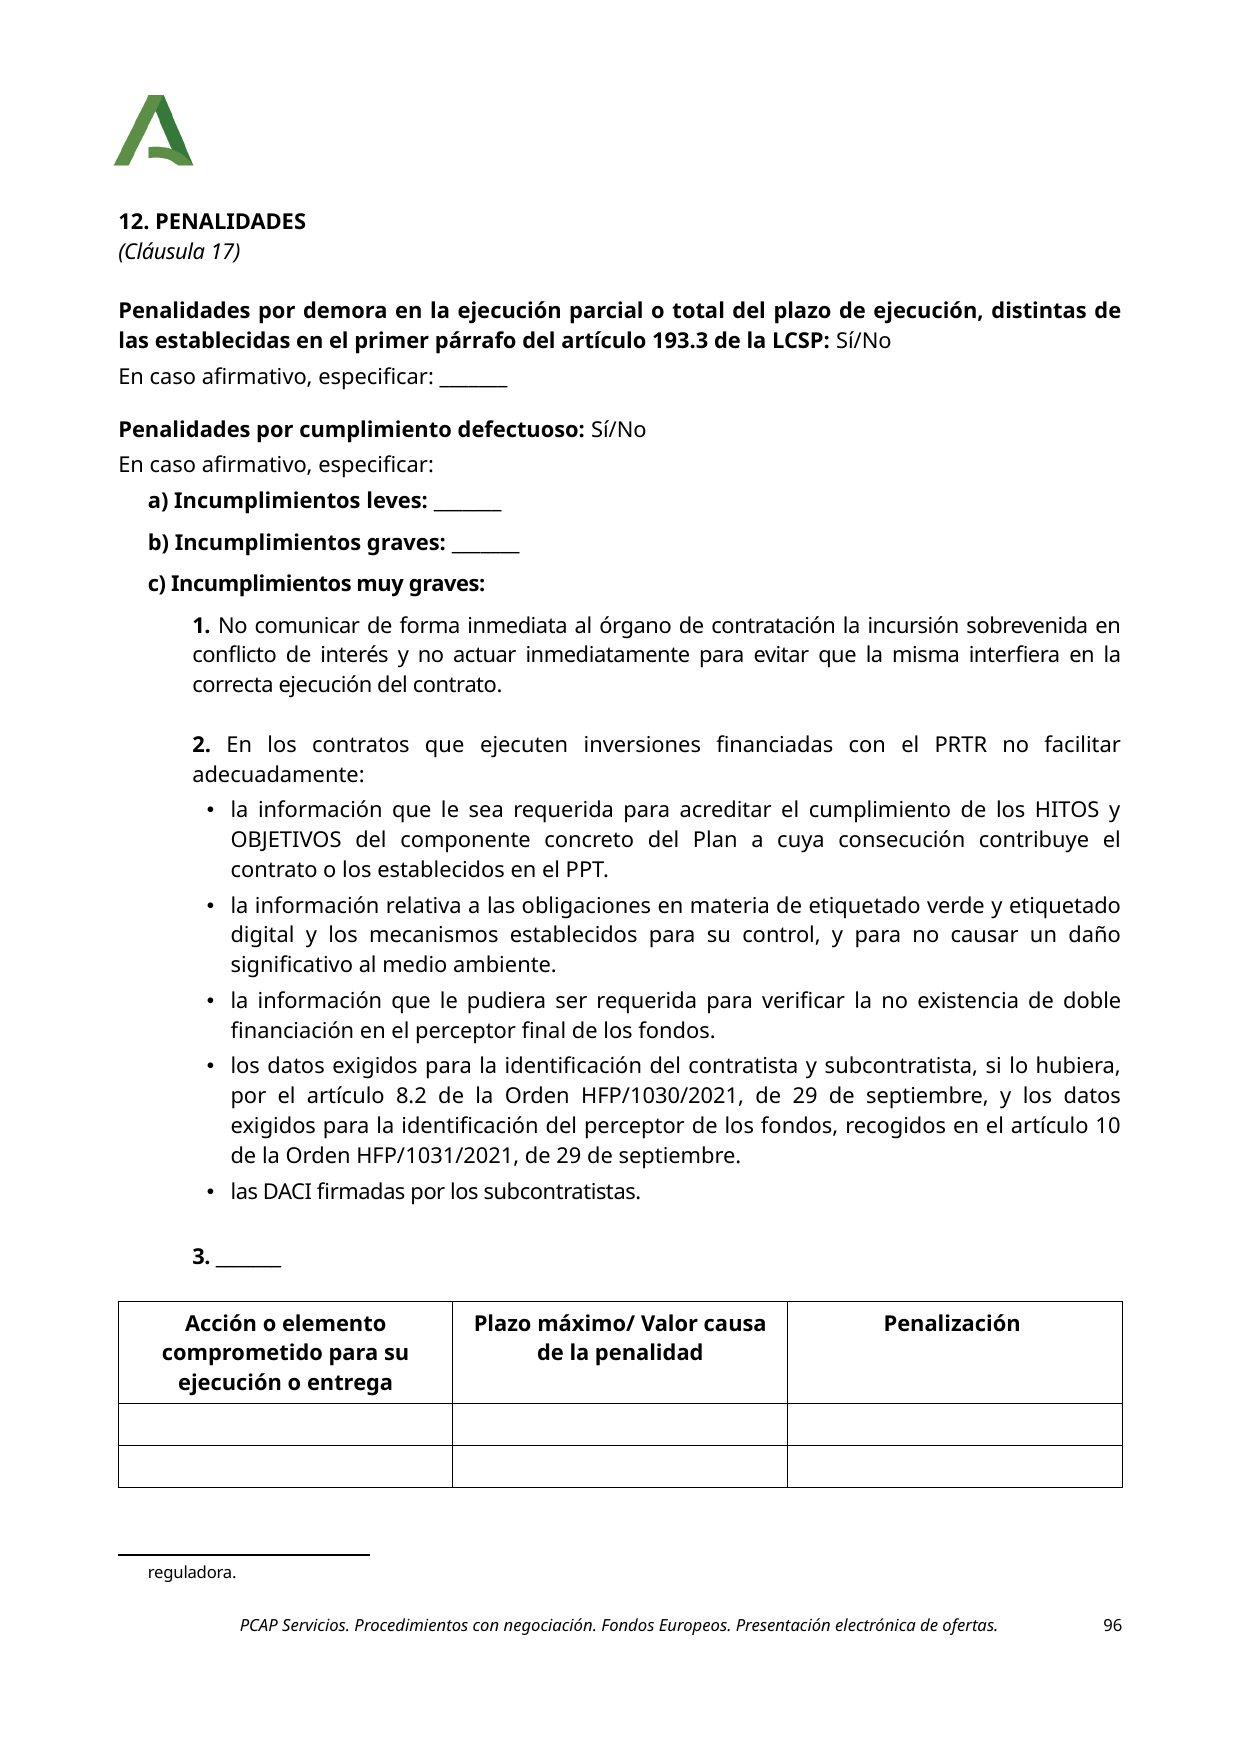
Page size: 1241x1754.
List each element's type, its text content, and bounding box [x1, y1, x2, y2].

text 1. No comunicar de forma inmediata al órgano de contratación la incursión sobrevenida en conflicto de interés y no actuar inmediatamente para evitar que la misma interfiera en la correcta ejecución del contrato. [192, 610, 1122, 699]
text 2. En los contratos que ejecuten inversiones financiadas con el PRTR no facilitar adecuadamente: [192, 729, 1122, 788]
table_cell [788, 1404, 1122, 1445]
table_cell [119, 1446, 452, 1487]
text Penalidades por demora en la ejecución parcial o total del plazo de ejecución, distintas de las establecidas en el primer párrafo del artículo 193.3 de la LCSP: Sí/No [118, 296, 1122, 355]
table_cell [453, 1404, 787, 1445]
text En caso afirmativo, especificar: _______ [118, 361, 1122, 391]
text Penalidades por cumplimiento defectuoso: Sí/No [118, 413, 1122, 443]
list la información que le pudiera ser requerida para verificar la no existencia de doble financiación en el perceptor final de los fondos. [207, 985, 1122, 1044]
list la información relativa a las obligaciones en materia de etiquetado verde y etiquetado digital y los mecanismos establecidos para su control, y para no causar un daño significativo al medio ambiente. [207, 890, 1122, 979]
text En caso afirmativo, especificar: [118, 449, 1122, 479]
text reguladora. [118, 1561, 1122, 1584]
table_header Acción o elemento comprometido para su ejecución o entrega [119, 1302, 452, 1403]
list la información que le sea requerida para acreditar el cumplimiento de los HITOS y OBJETIVOS del componente concreto del Plan a cuya consecución contribuye el contrato o los establecidos en el PPT. [207, 794, 1122, 884]
table_cell [788, 1446, 1122, 1487]
text c) Incumplimientos muy graves: [148, 568, 1122, 598]
text 12. PENALIDADES [118, 206, 1122, 236]
list los datos exigidos para la identificación del contratista y subcontratista, si lo hubiera, por el artículo 8.2 de la Orden HFP/1030/2021, de 29 de septiembre, y los datos exigidos para la identificación del perceptor de los fondos, recogidos en el artículo 10 de la Orden HFP/1031/2021, de 29 de septiembre. [207, 1051, 1122, 1170]
text a) Incumplimientos leves: _______ [148, 485, 1122, 515]
table_cell [119, 1404, 452, 1445]
text 3. _______ [192, 1241, 1122, 1271]
text b) Incumplimientos graves: _______ [148, 527, 1122, 556]
table_cell [453, 1446, 787, 1487]
list las DACI firmadas por los subcontratistas. [207, 1176, 1122, 1205]
text (Cláusula 17) [118, 236, 1122, 266]
picture [109, 91, 198, 170]
table_header Penalización [788, 1302, 1122, 1403]
table_header Plazo máximo/ Valor causa de la penalidad [453, 1302, 787, 1403]
